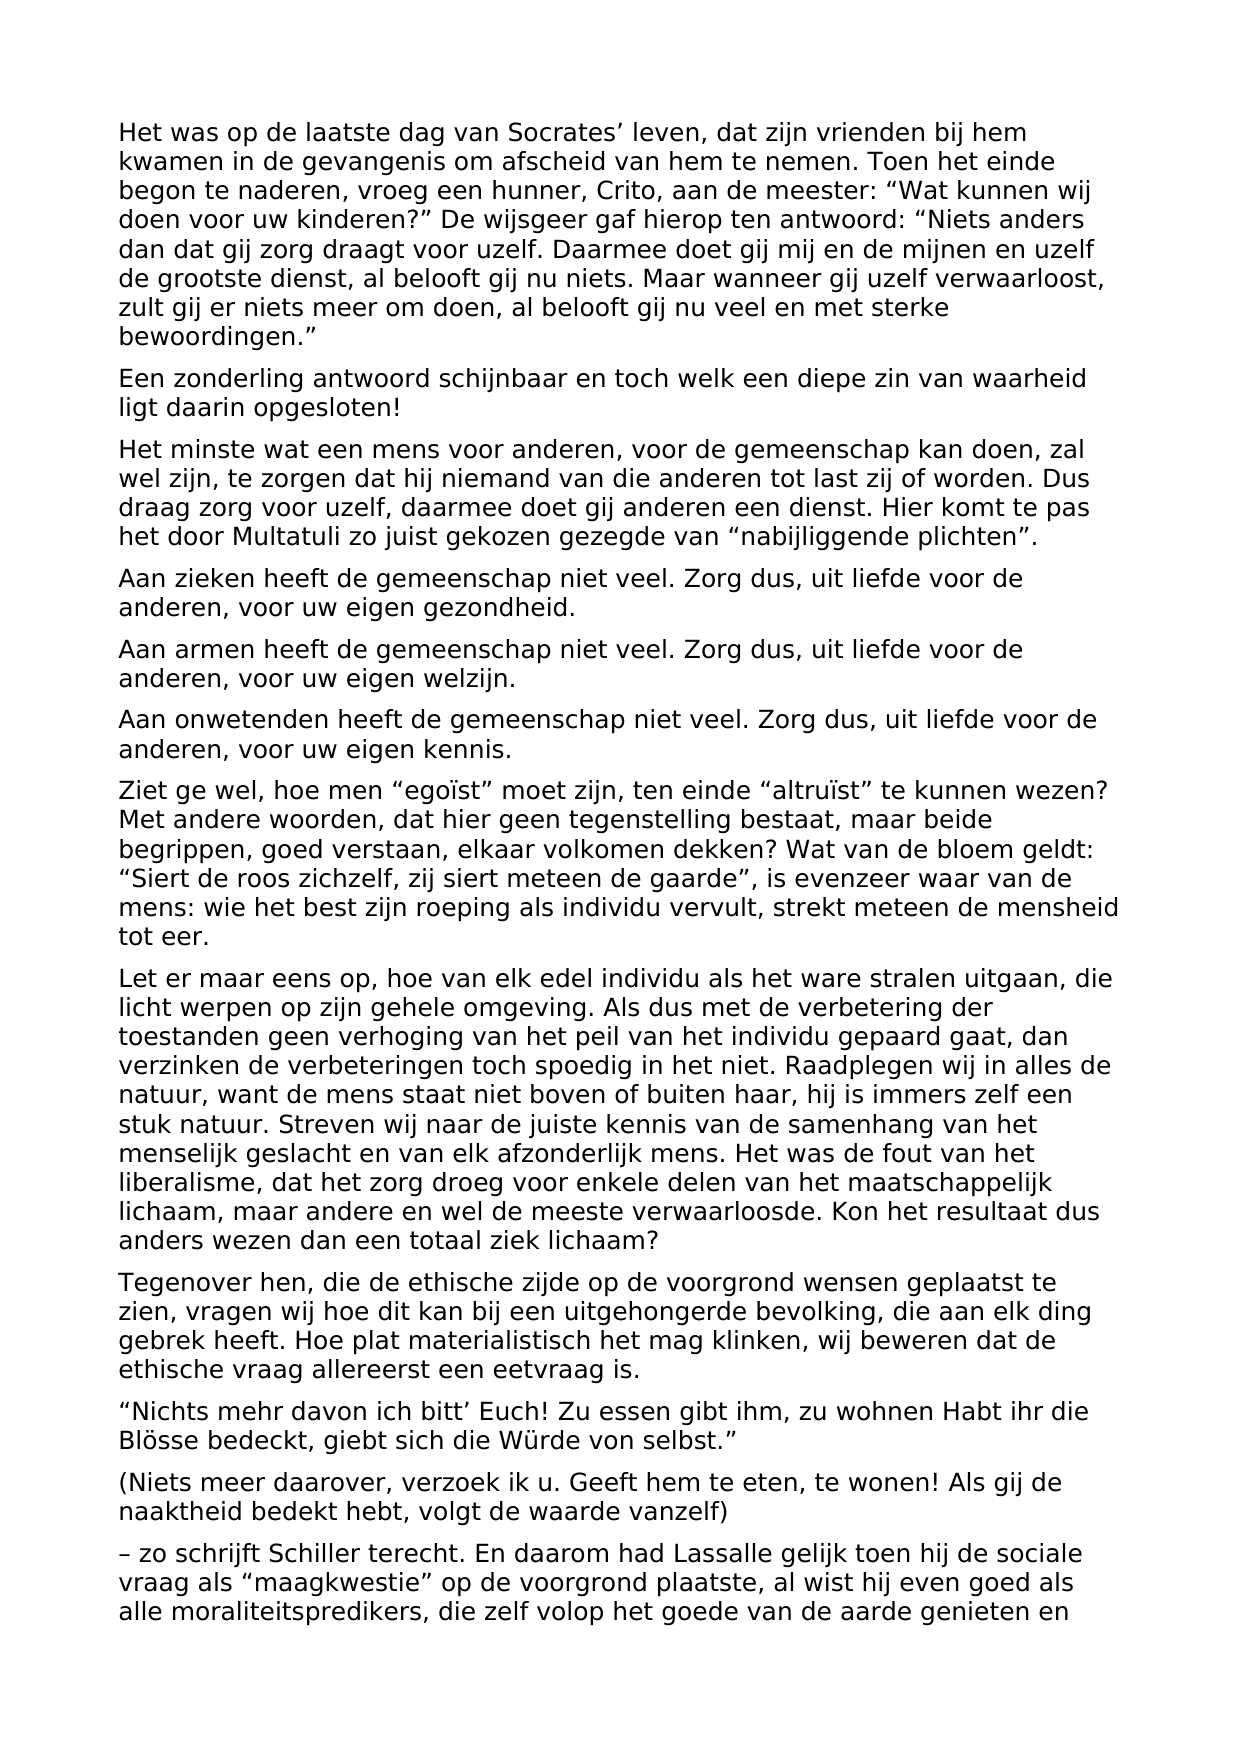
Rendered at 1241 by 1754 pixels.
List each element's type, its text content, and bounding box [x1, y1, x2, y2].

text Een zonderling antwoord schijnbaar en toch welk een diepe zin van waarheid ligt daarin opgesloten! [118, 364, 1122, 422]
text – zo schrijft Schiller terecht. En daarom had Lassalle gelijk toen hij de sociale vraag als “maagkwestie” op de voorgrond plaatste, al wist hij even goed als alle moraliteitspredikers, die zelf volop het goede van de aarde genieten en [118, 1539, 1122, 1626]
text (Niets meer daarover, verzoek ik u. Geeft hem te eten, te wonen! Als gij de naaktheid bedekt hebt, volgt de waarde vanzelf) [118, 1468, 1122, 1526]
text Ziet ge wel, hoe men “egoïst” moet zijn, ten einde “altruïst” te kunnen wezen? Met andere woorden, dat hier geen tegenstelling bestaat, maar beide begrippen, goed verstaan, elkaar volkomen dekken? Wat van de bloem geldt: “Siert de roos zichzelf, zij siert meteen de gaarde”, is evenzeer waar van de mens: wie het best zijn roeping als individu vervult, strekt meteen de mensheid tot eer. [118, 776, 1122, 951]
text Aan onwetenden heeft de gemeenschap niet veel. Zorg dus, uit liefde voor de anderen, voor uw eigen kennis. [118, 706, 1122, 764]
text Aan armen heeft de gemeenschap niet veel. Zorg dus, uit liefde voor de anderen, voor uw eigen welzijn. [118, 635, 1122, 693]
text “Nichts mehr davon ich bitt’ Euch! Zu essen gibt ihm, zu wohnen Habt ihr die Blösse bedeckt, giebt sich die Würde von selbst.” [118, 1397, 1122, 1456]
text Het minste wat een mens voor anderen, voor de gemeenschap kan doen, zal wel zijn, te zorgen dat hij niemand van die anderen tot last zij of worden. Dus draag zorg voor uzelf, daarmee doet gij anderen een dienst. Hier komt te pas het door Multatuli zo juist gekozen gezegde van “nabijliggende plichten”. [118, 435, 1122, 551]
text Het was op de laatste dag van Socrates’ leven, dat zijn vrienden bij hem kwamen in de gevangenis om afscheid van hem te nemen. Toen het einde begon te naderen, vroeg een hunner, Crito, aan de meester: “Wat kunnen wij doen voor uw kinderen?” De wijsgeer gaf hierop ten antwoord: “Niets anders dan dat gij zorg draagt voor uzelf. Daarmee doet gij mij en de mijnen en uzelf de grootste dienst, al belooft gij nu niets. Maar wanneer gij uzelf verwaarloost, zult gij er niets meer om doen, al belooft gij nu veel en met sterke bewoordingen.” [118, 118, 1122, 351]
text Tegenover hen, die de ethische zijde op de voorgrond wensen geplaatst te zien, vragen wij hoe dit kan bij een uitgehongerde bevolking, die aan elk ding gebrek heeft. Hoe plat materialistisch het mag klinken, wij beweren dat de ethische vraag allereerst een eetvraag is. [118, 1268, 1122, 1385]
text Aan zieken heeft de gemeenschap niet veel. Zorg dus, uit liefde voor de anderen, voor uw eigen gezondheid. [118, 564, 1122, 622]
text Let er maar eens op, hoe van elk edel individu als het ware stralen uitgaan, die licht werpen op zijn gehele omgeving. Als dus met de verbetering der toestanden geen verhoging van het peil van het individu gepaard gaat, dan verzinken de verbeteringen toch spoedig in het niet. Raadplegen wij in alles de natuur, want de mens staat niet boven of buiten haar, hij is immers zelf een stuk natuur. Streven wij naar de juiste kennis van de samenhang van het menselijk geslacht en van elk afzonderlijk mens. Het was de fout van het liberalisme, dat het zorg droeg voor enkele delen van het maatschappelijk lichaam, maar andere en wel de meeste verwaarloosde. Kon het resultaat dus anders wezen dan een totaal ziek lichaam? [118, 964, 1122, 1256]
